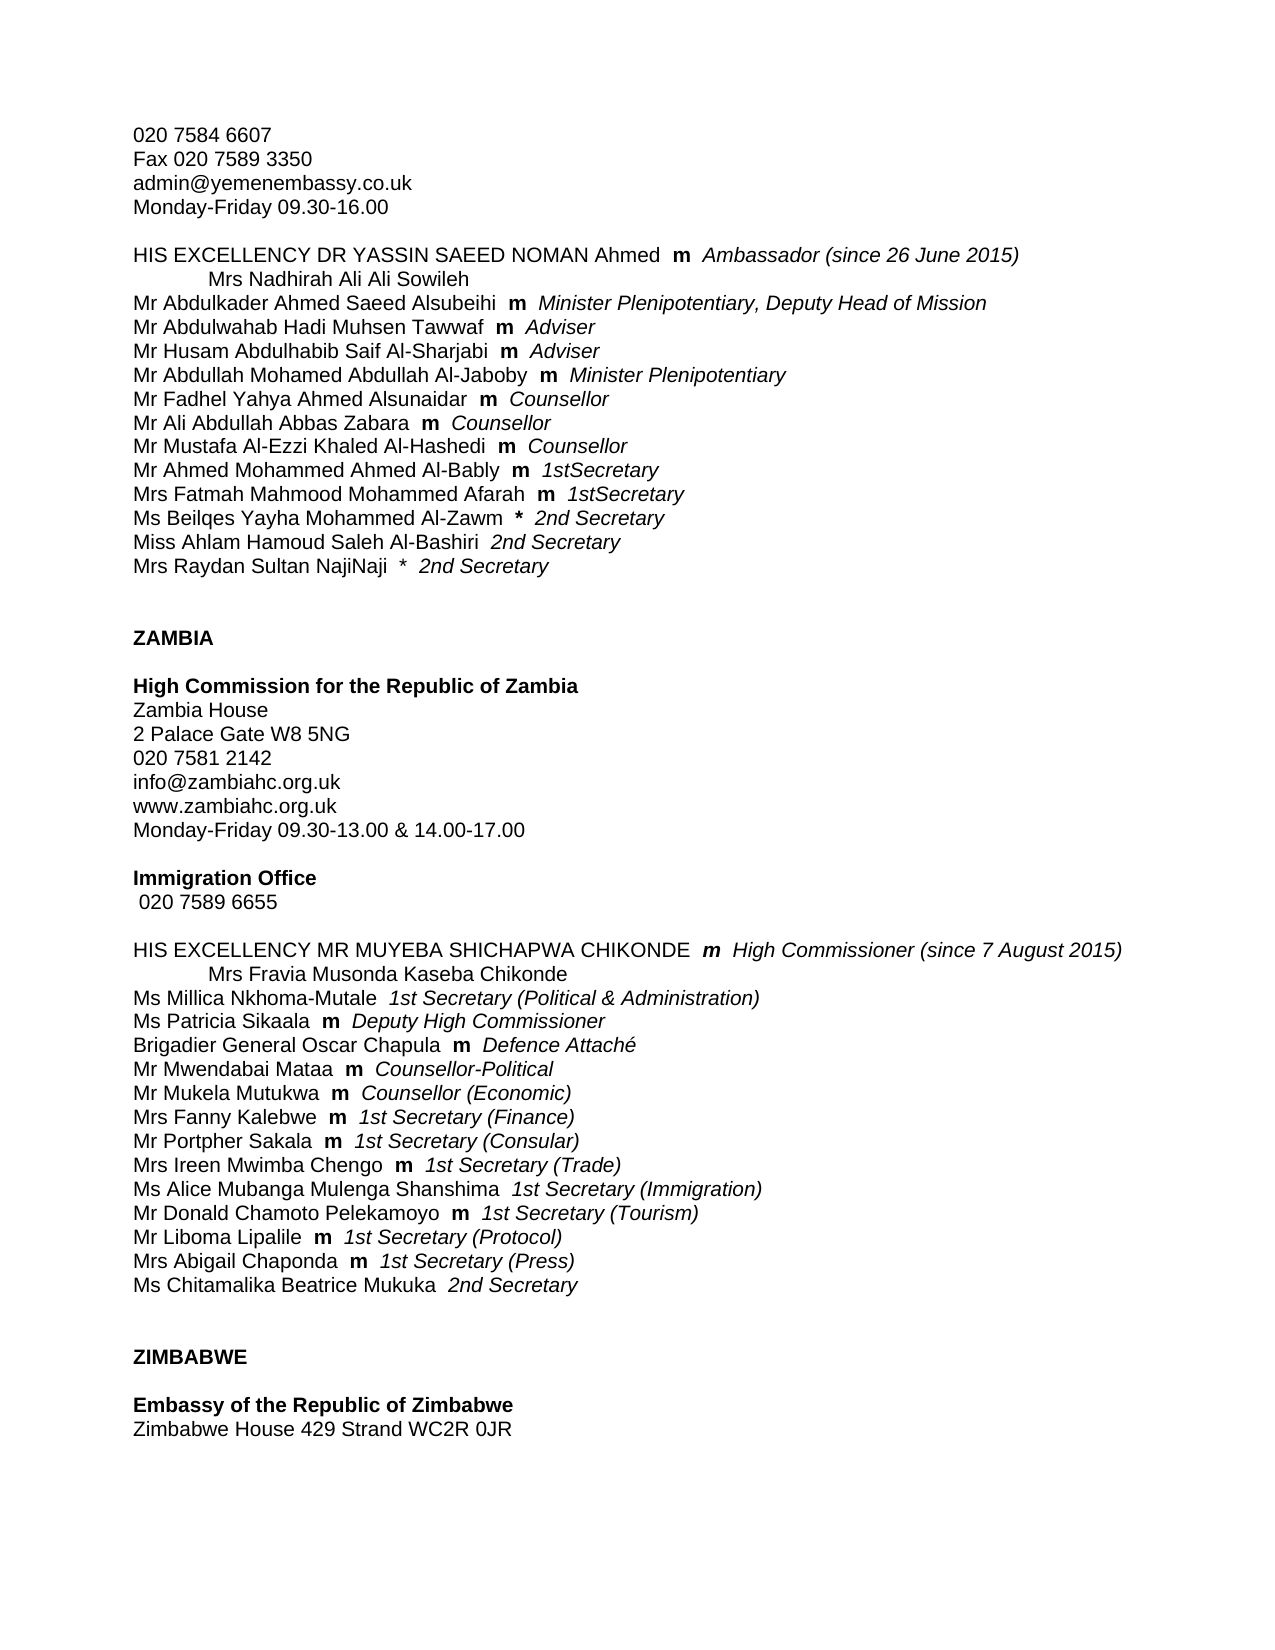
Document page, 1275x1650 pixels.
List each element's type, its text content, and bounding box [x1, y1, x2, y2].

text Mrs Fatmah Mahmood Mohammed Afarah m 1stSecretary [133, 482, 1181, 506]
text Mr Mukela Mutukwa m Counsellor (Economic) [133, 1081, 1181, 1105]
text Mr Mustafa Al-Ezzi Khaled Al-Hashedi m Counsellor [133, 434, 1181, 458]
text Mr Abdulkader Ahmed Saeed Alsubeihi m Minister Plenipotentiary, Deputy Head of Mission [133, 291, 1181, 314]
text 2 Palace Gate W8 5NG [133, 722, 1181, 746]
text Embassy of the Republic of Zimbabwe [133, 1393, 1181, 1417]
text Mrs Raydan Sultan NajiNaji * 2nd Secretary [133, 554, 1181, 578]
text Mr Abdullah Mohamed Abdullah Al-Jaboby m Minister Plenipotentiary [133, 362, 1181, 386]
text Mr Portpher Sakala m 1st Secretary (Consular) [133, 1129, 1181, 1153]
text Ms Millica Nkhoma-Mutale 1st Secretary (Political & Administration) [133, 985, 1181, 1009]
text 020 7589 6655 [133, 889, 1181, 913]
text Fax 020 7589 3350 [133, 147, 1181, 171]
text Mr Fadhel Yahya Ahmed Alsunaidar m Counsellor [133, 386, 1181, 410]
text HIS EXCELLENCY MR MUYEBA SHICHAPWA CHIKONDE m High Commissioner (since 7 August 2015) [133, 937, 1181, 961]
text Mrs Fravia Musonda Kaseba Chikonde [133, 961, 1181, 985]
text Mr Abdulwahab Hadi Muhsen Tawwaf m Adviser [133, 314, 1181, 338]
text info@zambiahc.org.uk [133, 770, 1181, 794]
text Ms Chitamalika Beatrice Mukuka 2nd Secretary [133, 1273, 1181, 1297]
text Monday-Friday 09.30-16.00 [133, 195, 1181, 219]
text Immigration Office [133, 866, 1181, 889]
text Mr Husam Abdulhabib Saif Al-Sharjabi m Adviser [133, 338, 1181, 362]
text Zimbabwe House 429 Strand WC2R 0JR [133, 1417, 1181, 1441]
text ZAMBIA [133, 626, 1181, 650]
text Mr Ali Abdullah Abbas Zabara m Counsellor [133, 410, 1181, 434]
text www.zambiahc.org.uk [133, 794, 1181, 818]
text ZIMBABWE [133, 1345, 1181, 1369]
text Mr Donald Chamoto Pelekamoyo m 1st Secretary (Tourism) [133, 1201, 1181, 1225]
text Mrs Fanny Kalebwe m 1st Secretary (Finance) [133, 1105, 1181, 1129]
text Mrs Ireen Mwimba Chengo m 1st Secretary (Trade) [133, 1153, 1181, 1177]
text Mrs Abigail Chaponda m 1st Secretary (Press) [133, 1249, 1181, 1273]
text Monday-Friday 09.30-13.00 & 14.00-17.00 [133, 818, 1181, 842]
text Ms Patricia Sikaala m Deputy High Commissioner [133, 1009, 1181, 1033]
text Brigadier General Oscar Chapula m Defence Attaché [133, 1033, 1181, 1057]
text Mr Liboma Lipalile m 1st Secretary (Protocol) [133, 1225, 1181, 1249]
text 020 7584 6607 [133, 123, 1181, 147]
text Zambia House [133, 698, 1181, 722]
text Ms Alice Mubanga Mulenga Shanshima 1st Secretary (Immigration) [133, 1177, 1181, 1201]
text Ms Beilqes Yayha Mohammed Al-Zawm * 2nd Secretary [133, 506, 1181, 530]
text admin@yemenembassy.co.uk [133, 171, 1181, 195]
text HIS EXCELLENCY DR YASSIN SAEED NOMAN Ahmed m Ambassador (since 26 June 2015) [133, 243, 1181, 267]
text 020 7581 2142 [133, 746, 1181, 770]
text Mr Ahmed Mohammed Ahmed Al-Bably m 1stSecretary [133, 458, 1181, 482]
text Mrs Nadhirah Ali Ali Sowileh [133, 267, 1181, 291]
text Mr Mwendabai Mataa m Counsellor-Political [133, 1057, 1181, 1081]
text Miss Ahlam Hamoud Saleh Al-Bashiri 2nd Secretary [133, 530, 1181, 554]
subtitle High Commission for the Republic of Zambia [133, 674, 1181, 698]
